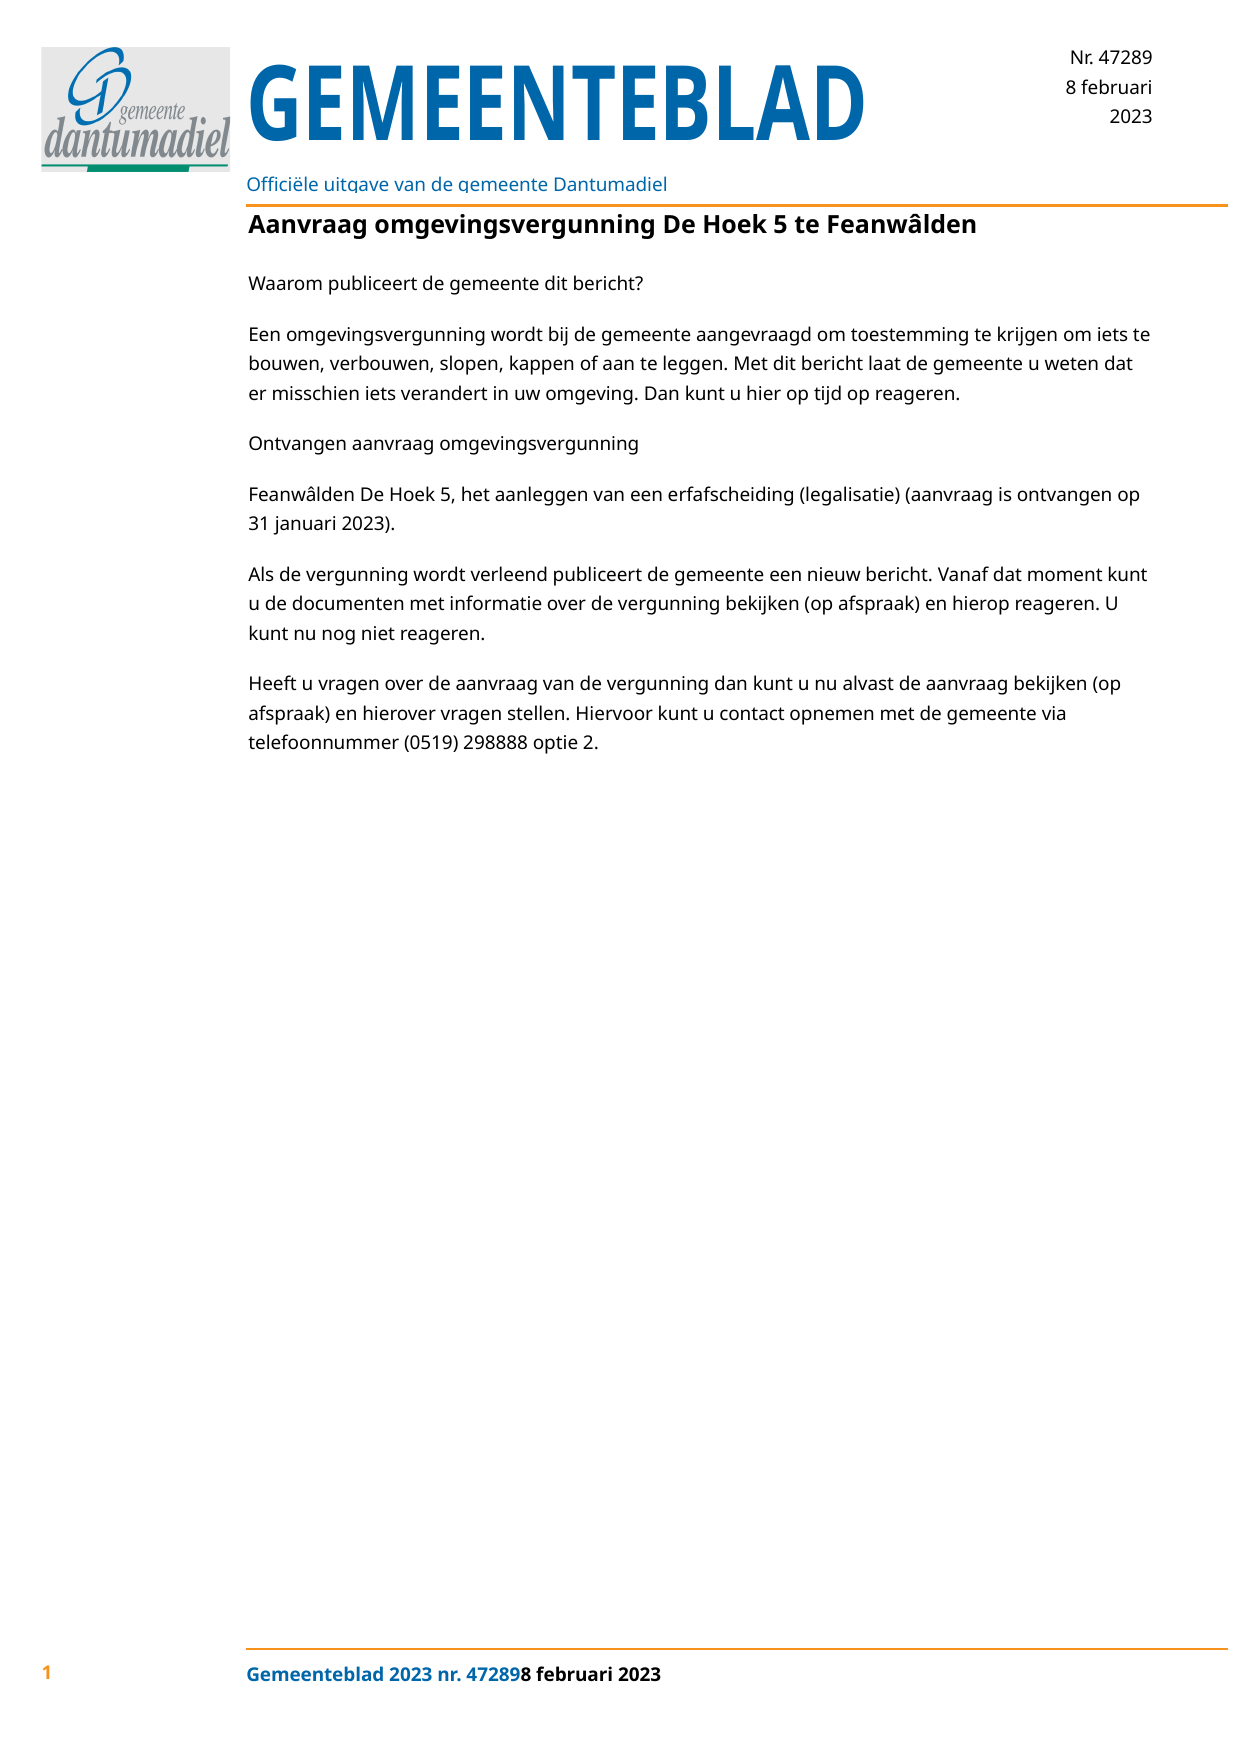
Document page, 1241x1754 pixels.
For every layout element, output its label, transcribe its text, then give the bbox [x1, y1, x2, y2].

text Waarom publiceert de gemeente dit bericht? [248, 270, 1152, 296]
picture [41, 47, 231, 172]
text Aanvraag omgevingsvergunning De Hoek 5 te Feanwâlden [248, 207, 1152, 241]
text Ontvangen aanvraag omgevingsvergunning [248, 430, 1152, 456]
text Als de vergunning wordt verleend publiceert de gemeente een nieuw bericht. Vanaf dat moment kunt u de documenten met informatie over de vergunning bekijken (op afspraak) en hierop reageren. U kunt nu nog niet reageren. [248, 561, 1152, 646]
text Een omgevingsvergunning wordt bij de gemeente aangevraagd om toestemming te krijgen om iets te bouwen, verbouwen, slopen, kappen of aan te leggen. Met dit bericht laat de gemeente u weten dat er misschien iets verandert in uw omgeving. Dan kunt u hier op tijd op reageren. [248, 321, 1152, 406]
text Heeft u vragen over de aanvraag van de vergunning dan kunt u nu alvast de aanvraag bekijken (op afspraak) en hierover vragen stellen. Hiervoor kunt u contact opnemen met de gemeente via telefoonnummer (0519) 298888 optie 2. [248, 670, 1152, 755]
text Feanwâlden De Hoek 5, het aanleggen van een erfafscheiding (legalisatie) (aanvraag is ontvangen op 31 januari 2023). [248, 481, 1152, 536]
